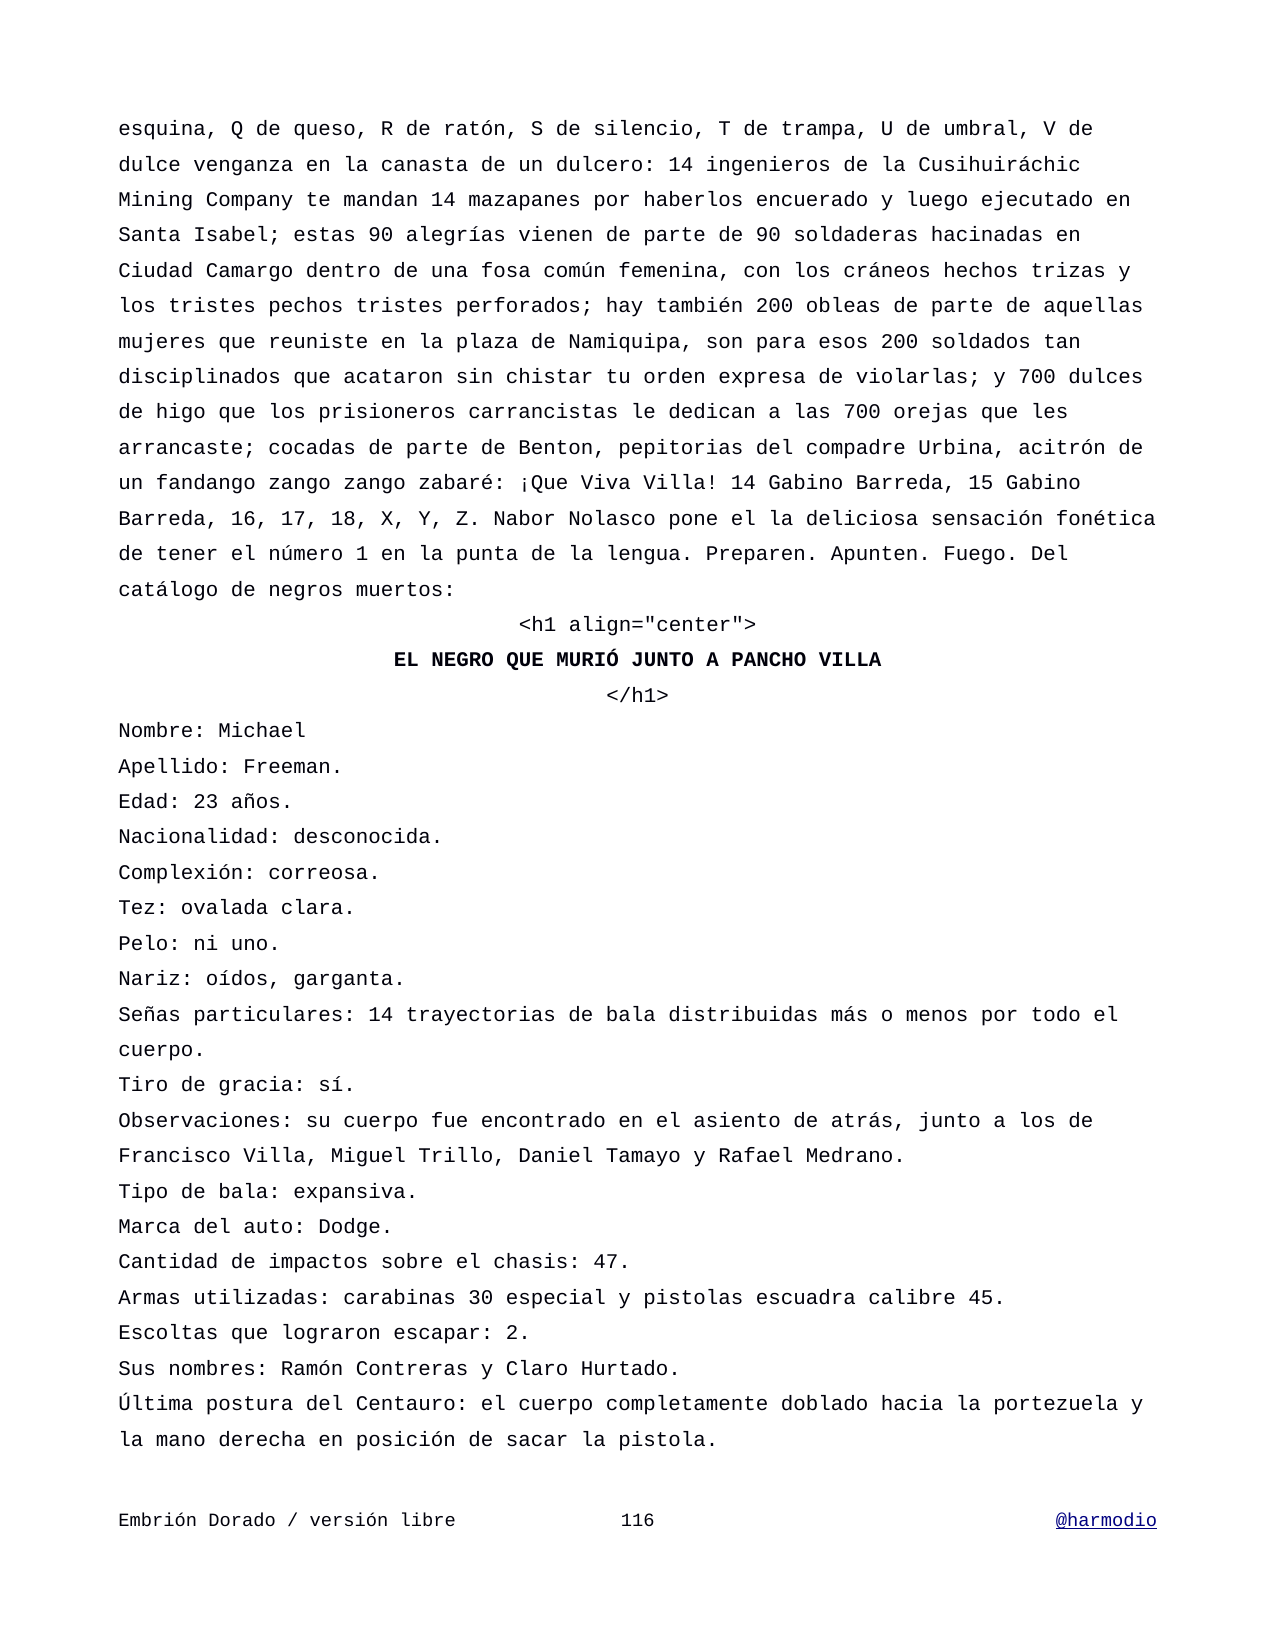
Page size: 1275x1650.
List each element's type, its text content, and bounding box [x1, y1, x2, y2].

text <h1 align="center"> [118, 614, 1157, 638]
text Última postura del Centauro: el cuerpo completamente doblado hacia la portezuela y la mano derecha en posición de sacar la pistola. [118, 1393, 1157, 1452]
text Pelo: ni uno. [118, 933, 1157, 956]
text </h1> [118, 685, 1157, 708]
text Tez: ovalada clara. [118, 897, 1157, 921]
text Sus nombres: Ramón Contreras y Claro Hurtado. [118, 1358, 1157, 1381]
text Apellido: Freeman. [118, 756, 1157, 779]
text Escoltas que lograron escapar: 2. [118, 1322, 1157, 1346]
text Armas utilizadas: carabinas 30 especial y pistolas escuadra calibre 45. [118, 1287, 1157, 1311]
text Complexión: correosa. [118, 862, 1157, 886]
text EL NEGRO QUE MURIÓ JUNTO A PANCHO VILLA [118, 649, 1157, 673]
text Nombre: Michael [118, 720, 1157, 744]
text Cantidad de impactos sobre el chasis: 47. [118, 1251, 1157, 1275]
text Nacionalidad: desconocida. [118, 826, 1157, 850]
text Nariz: oídos, garganta. [118, 968, 1157, 992]
text Señas particulares: 14 trayectorias de bala distribuidas más o menos por todo el cuerpo. [118, 1003, 1157, 1063]
text Marca del auto: Dodge. [118, 1216, 1157, 1240]
text esquina, Q de queso, R de ratón, S de silencio, T de trampa, U de umbral, V de dulce venganza en la canasta de un dulcero: 14 ingenieros de la Cusihuiráchic Mining Company te mandan 14 mazapanes por haberlos encuerado y luego ejecutado en Santa Isabel; estas 90 alegrías vienen de parte de 90 soldaderas hacinadas en Ciudad Camargo dentro de una fosa común femenina, con los cráneos hechos trizas y los tristes pechos tristes perforados; hay también 200 obleas de parte de aquellas mujeres que reuniste en la plaza de Namiquipa, son para esos 200 soldados tan disciplinados que acataron sin chistar tu orden expresa de violarlas; y 700 dulces de higo que los prisioneros carrancistas le dedican a las 700 orejas que les arrancaste; cocadas de parte de Benton, pepitorias del compadre Urbina, acitrón de un fandango zango zango zabaré: ¡Que Viva Villa! 14 Gabino Barreda, 15 Gabino Barreda, 16, 17, 18, X, Y, Z. Nabor Nolasco pone el la deliciosa sensación fonética de tener el número 1 en la punta de la lengua. Preparen. Apunten. Fuego. Del catálogo de negros muertos: [118, 118, 1157, 602]
text Observaciones: su cuerpo fue encontrado en el asiento de atrás, junto a los de Francisco Villa, Miguel Trillo, Daniel Tamayo y Rafael Medrano. [118, 1110, 1157, 1169]
text Edad: 23 años. [118, 791, 1157, 815]
text Tiro de gracia: sí. [118, 1074, 1157, 1098]
text Tipo de bala: expansiva. [118, 1181, 1157, 1204]
